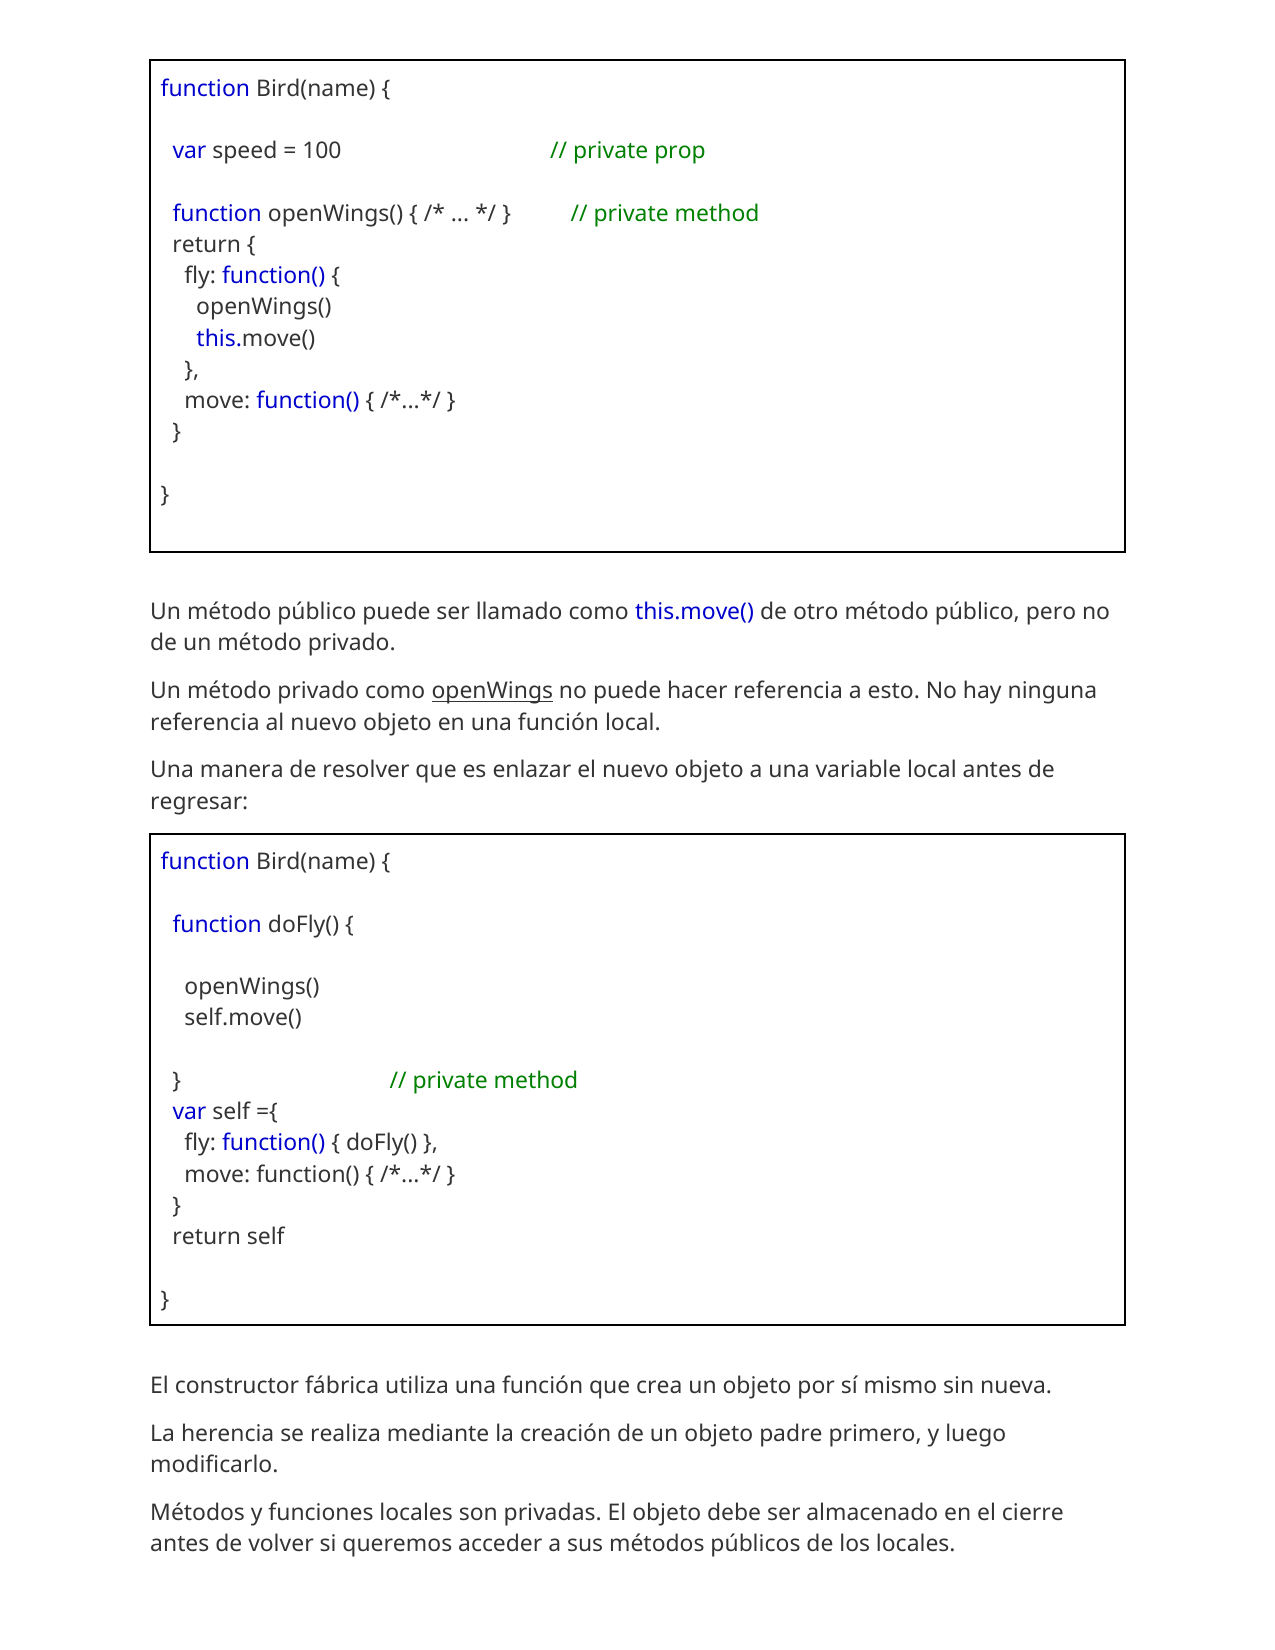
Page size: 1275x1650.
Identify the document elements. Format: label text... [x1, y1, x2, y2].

text Métodos y funciones locales son privadas. El objeto debe ser almacenado en el cierre antes de volver si queremos acceder a sus métodos públicos de los locales. [150, 1496, 1125, 1558]
text Una manera de resolver que es enlazar el nuevo objeto a una variable local antes de regresar: [150, 753, 1125, 816]
text Un método público puede ser llamado como this.move() de otro método público, pero no de un método privado. [150, 595, 1125, 658]
table_header function Bird(name) { function doFly() { openWings() self.move() } // private method var self ={ fly: function() { doFly() }, move: function() { /*...*/ } } return self } [151, 835, 1124, 1324]
text La herencia se realiza mediante la creación de un objeto padre primero, y luego modificarlo. [150, 1417, 1125, 1479]
text El constructor fábrica utiliza una función que crea un objeto por sí mismo sin nueva. [150, 1369, 1125, 1400]
text Un método privado como openWings no puede hacer referencia a esto. No hay ninguna referencia al nuevo objeto en una función local. [150, 674, 1125, 737]
table_header function Bird(name) { var speed = 100 // private prop function openWings() { /* ... */ } // private method return { fly: function() { openWings() this.move() }, move: function() { /*...*/ } } } [151, 61, 1124, 551]
